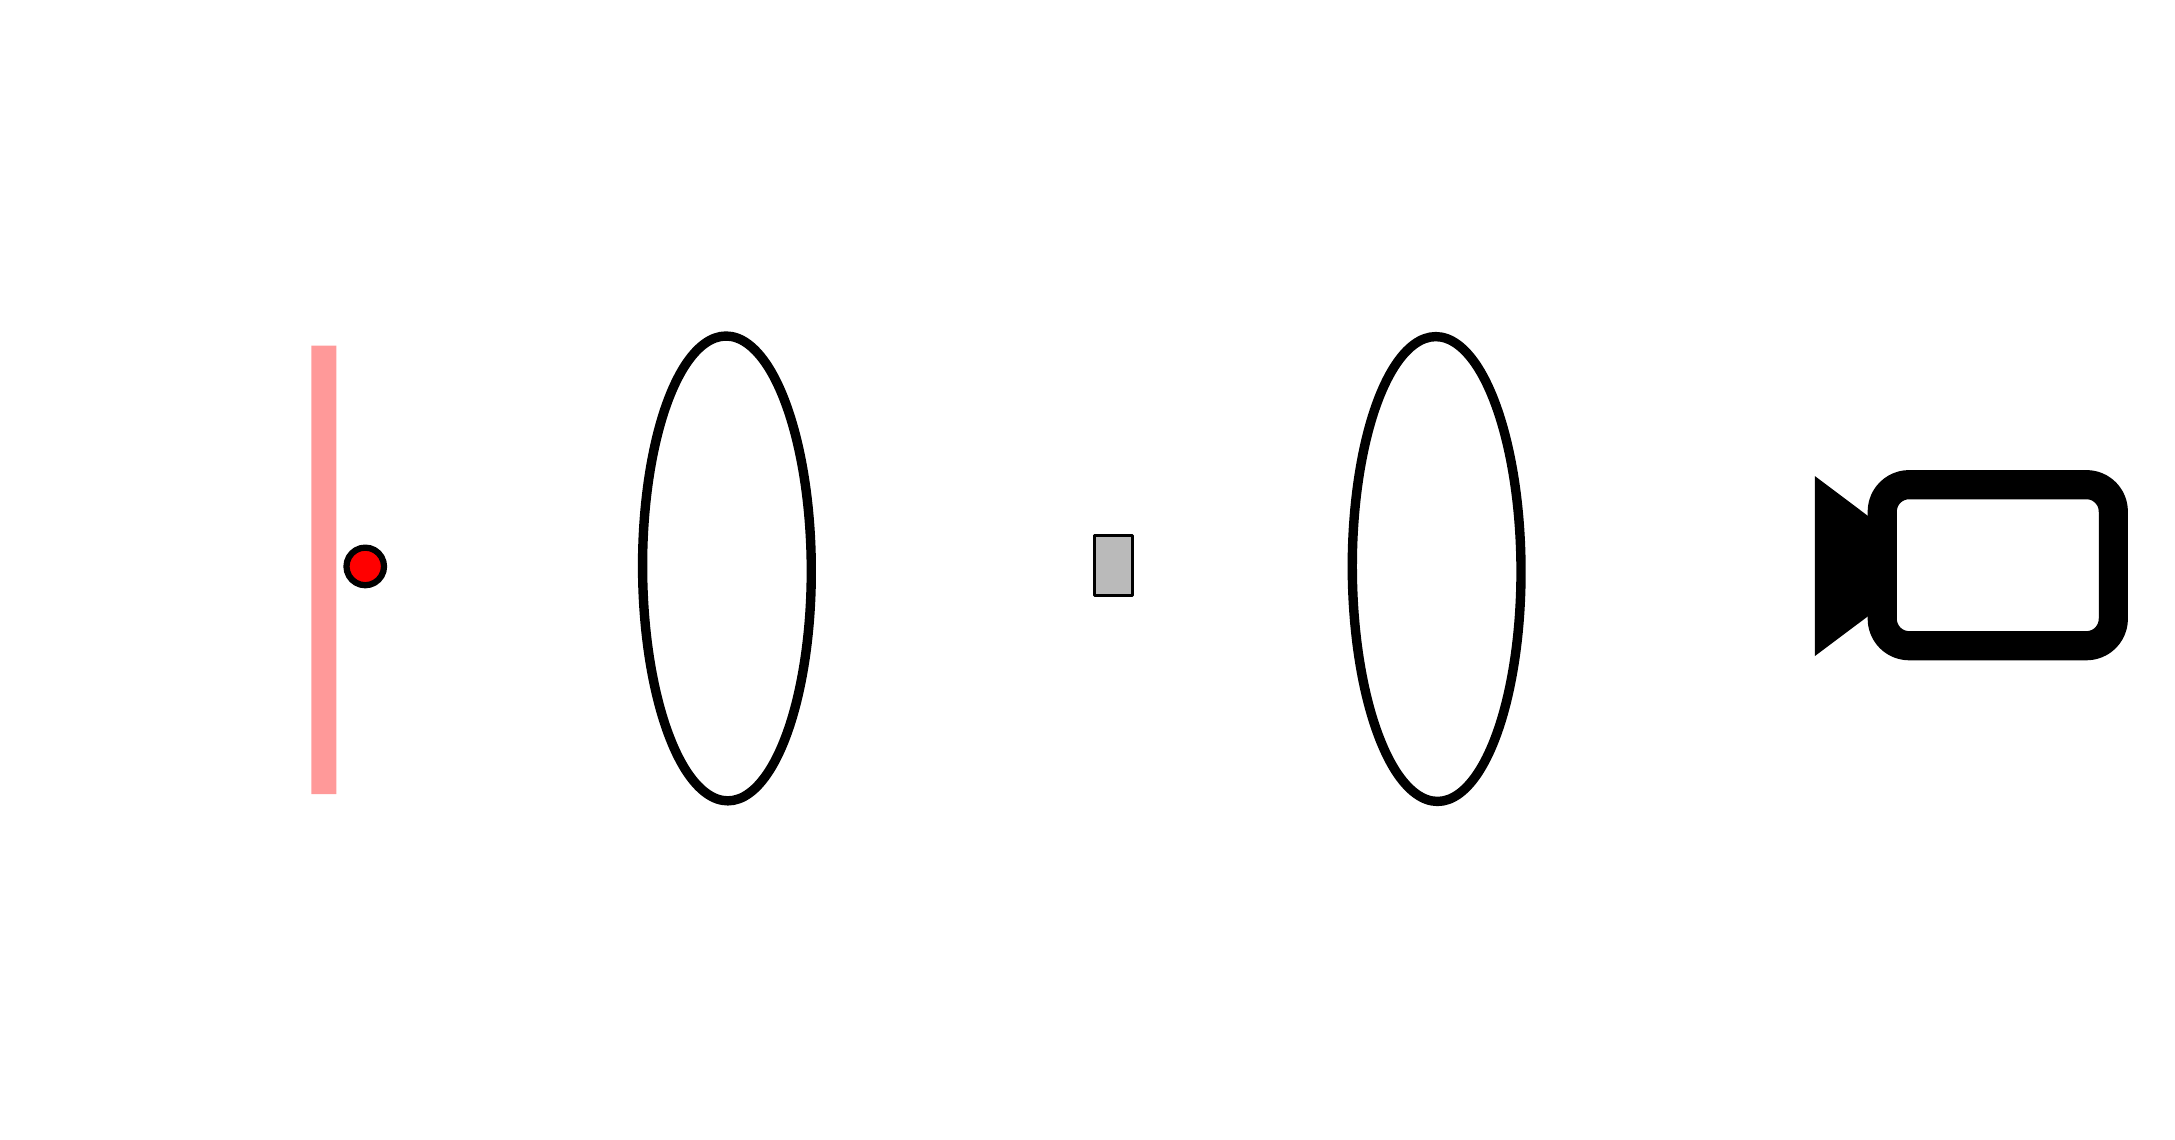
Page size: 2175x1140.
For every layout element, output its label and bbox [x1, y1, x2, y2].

text_box [1882, 484, 2114, 646]
text_box [1814, 476, 1875, 657]
text_box [642, 336, 812, 801]
text_box [1352, 336, 1522, 802]
text_box [346, 547, 385, 586]
text_box [1094, 535, 1133, 596]
